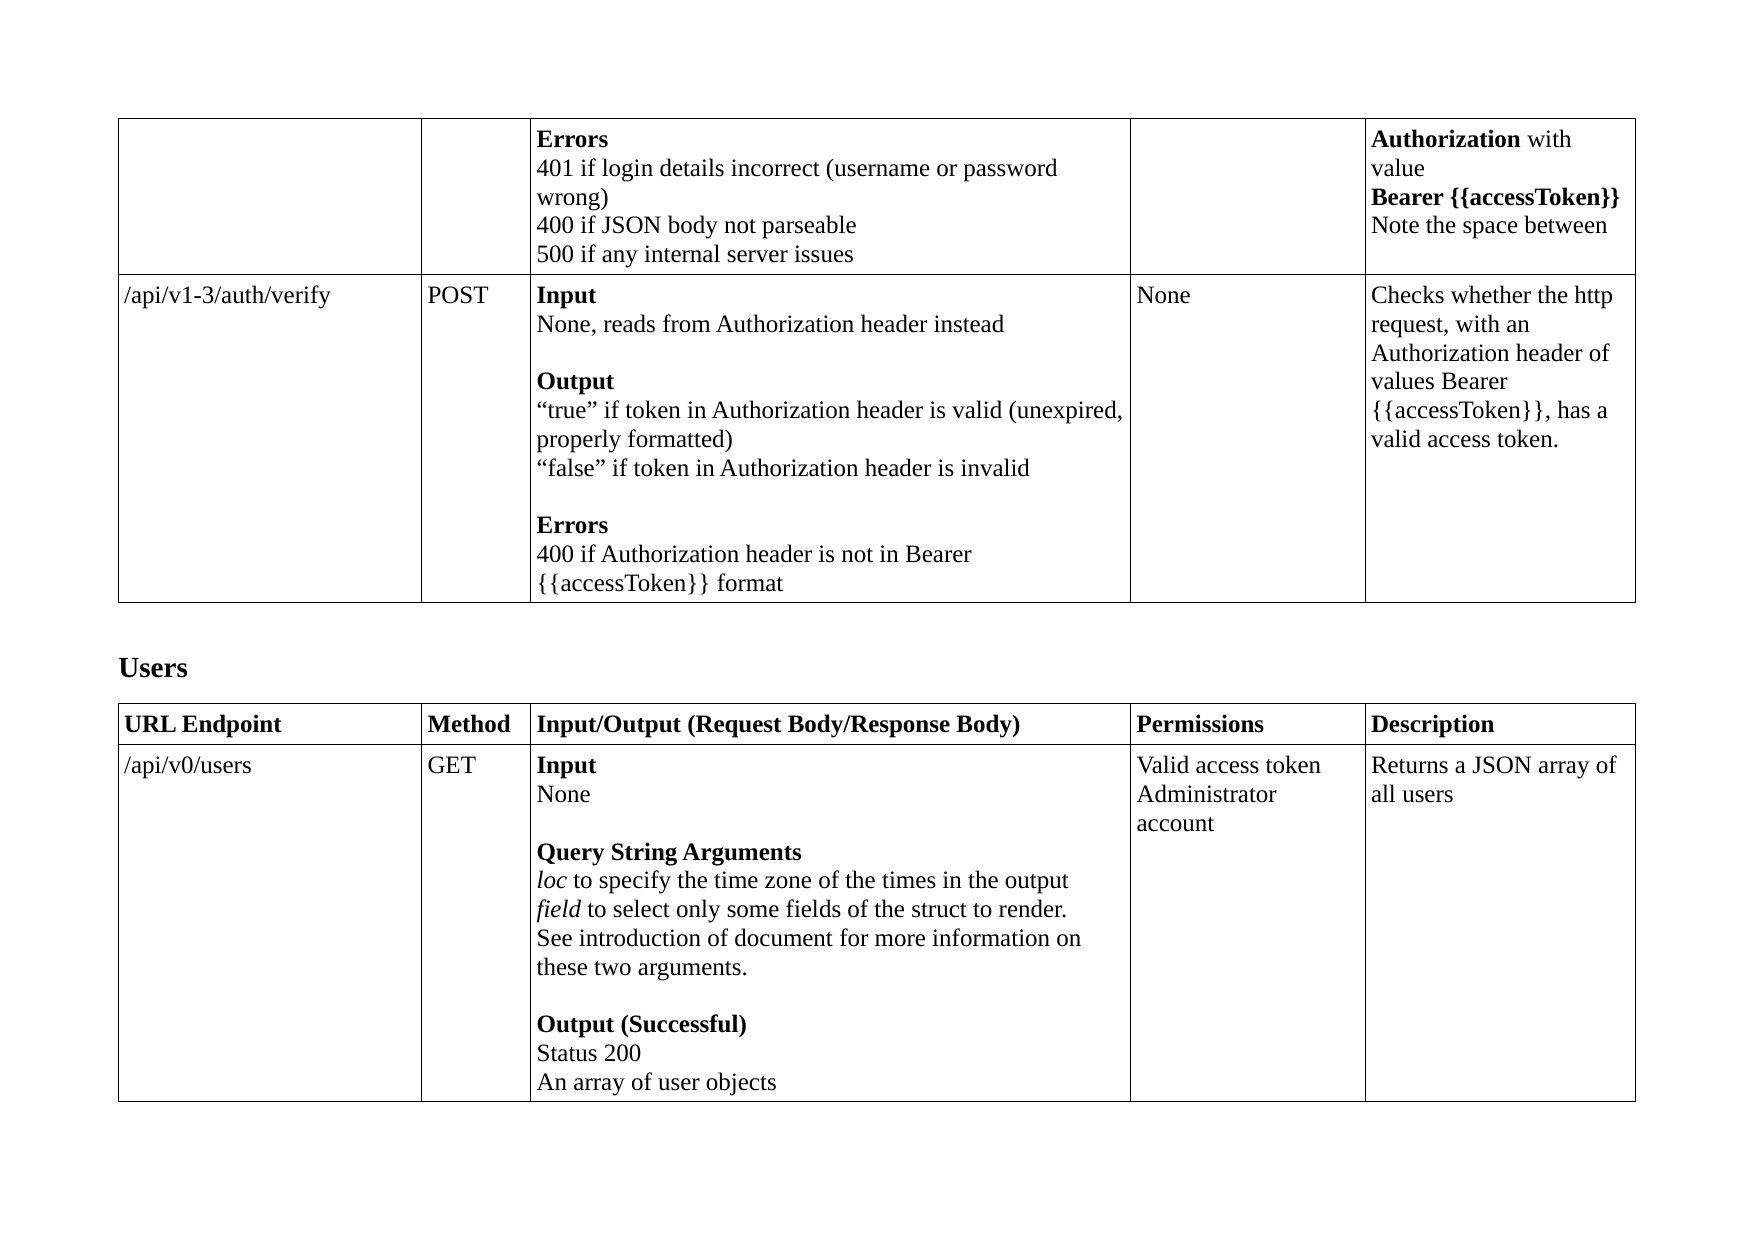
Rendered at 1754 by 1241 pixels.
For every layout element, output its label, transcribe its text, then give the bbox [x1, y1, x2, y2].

table_cell Authorization with value Bearer {{accessToken}} Note the space between [1366, 119, 1635, 274]
table_cell Errors 401 if login details incorrect (username or password wrong) 400 if JSON body not parseable 500 if any internal server issues [531, 119, 1130, 274]
table_cell /api/v0/users [119, 745, 421, 1101]
table_cell Input None, reads from Authorization header instead Output “true” if token in Authorization header is valid (unexpired, properly formatted) “false” if token in Authorization header is invalid Errors 400 if Authorization header is not in Bearer {{accessToken}} format [531, 275, 1130, 602]
table_header Permissions [1131, 704, 1365, 744]
table_cell None [1131, 275, 1365, 602]
text Users [118, 650, 1635, 684]
table_cell Valid access token Administrator account [1131, 745, 1365, 1101]
table_cell [119, 119, 421, 274]
table_cell [422, 119, 530, 274]
table_header Input/Output (Request Body/Response Body) [531, 704, 1130, 744]
table_cell /api/v1-3/auth/verify [119, 275, 421, 602]
table_cell GET [422, 745, 530, 1101]
table_header URL Endpoint [119, 704, 421, 744]
table_cell Returns a JSON array of all users [1366, 745, 1635, 1101]
table_header Method [422, 704, 530, 744]
table_cell Input None Query String Arguments loc to specify the time zone of the times in the output field to select only some fields of the struct to render. See introduction of document for more information on these two arguments. Output (Successful) Status 200 An array of user objects [531, 745, 1130, 1101]
table_cell [1131, 119, 1365, 274]
table_header Description [1366, 704, 1635, 744]
table_cell Checks whether the http request, with an Authorization header of values Bearer {{accessToken}}, has a valid access token. [1366, 275, 1635, 602]
table_cell POST [422, 275, 530, 602]
